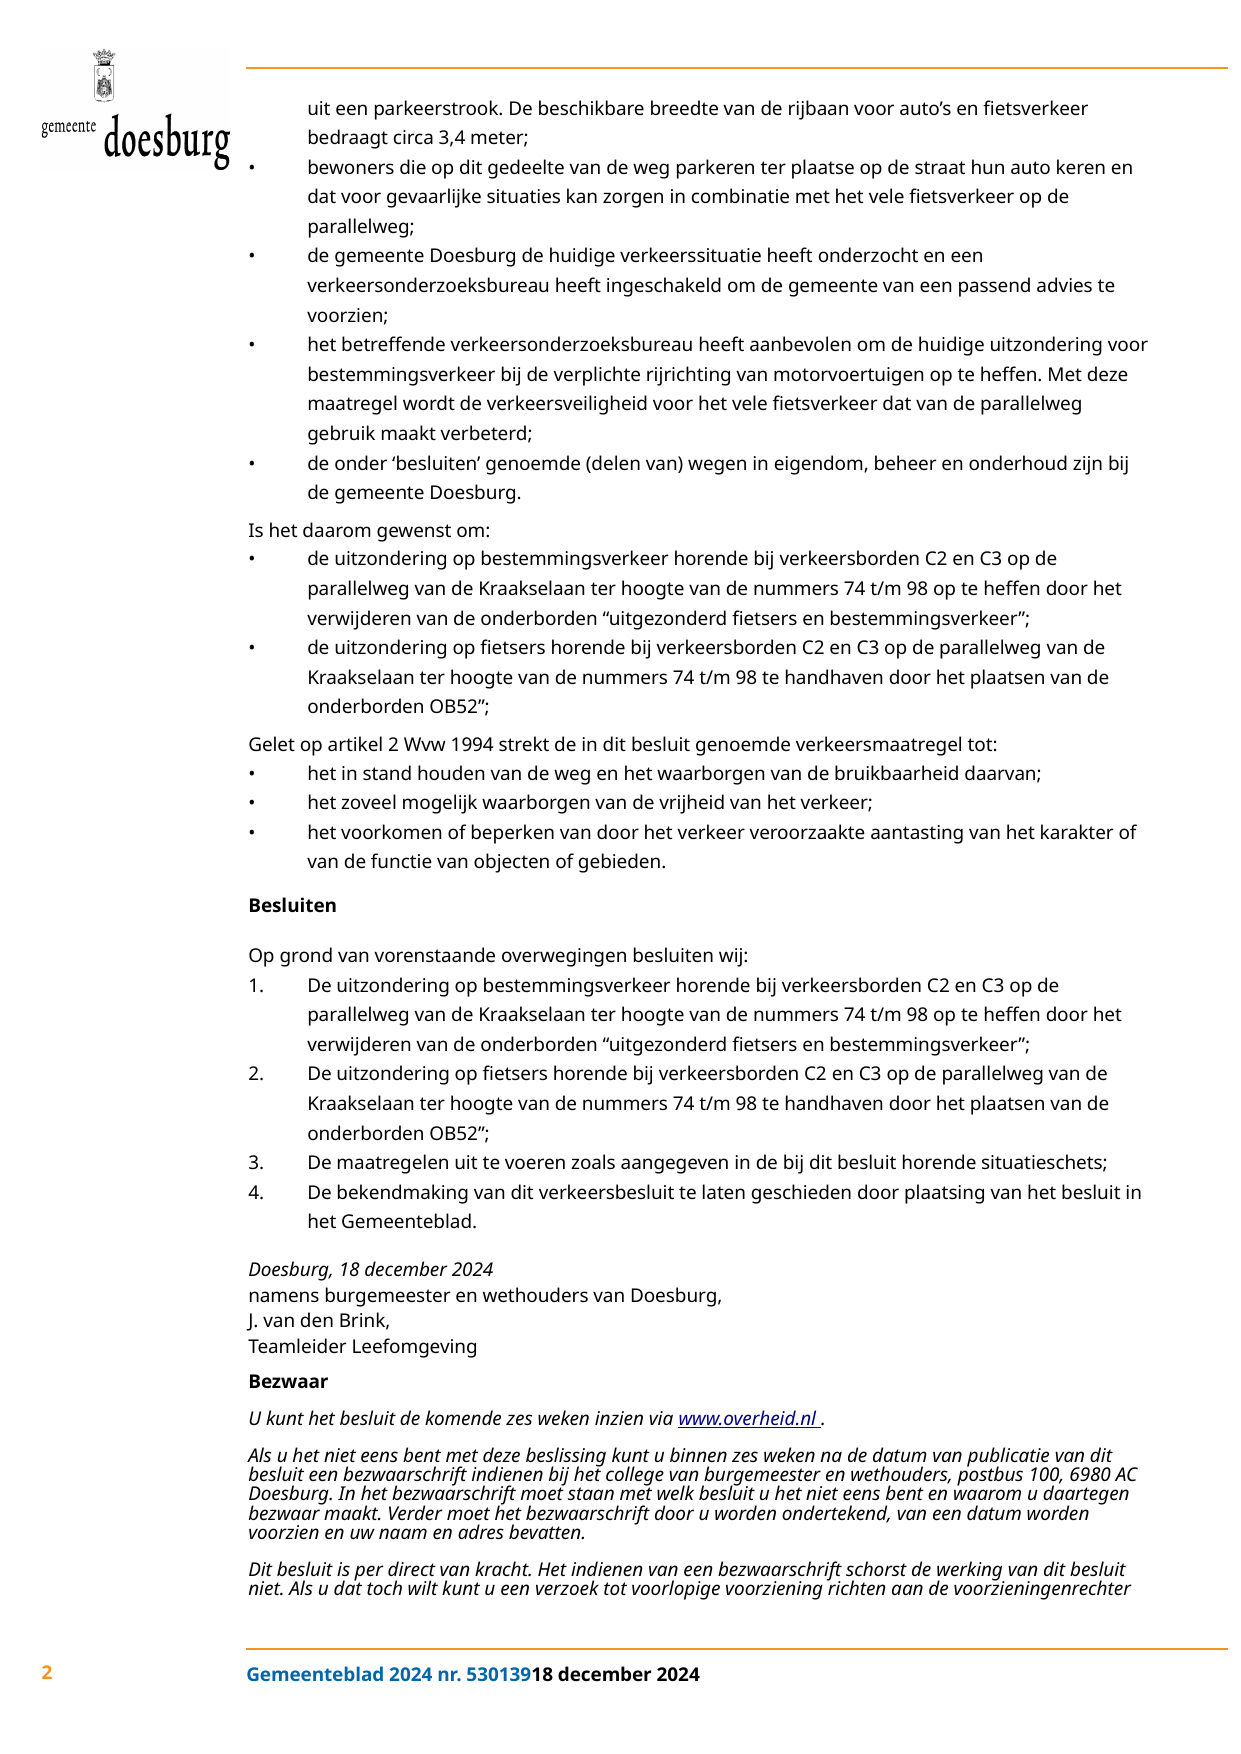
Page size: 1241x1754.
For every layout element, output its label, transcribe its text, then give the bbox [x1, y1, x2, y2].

text Doesburg, 18 december 2024 [248, 1256, 1152, 1282]
text namens burgemeester en wethouders van Doesburg, [248, 1282, 1152, 1308]
text J. van den Brink, [248, 1308, 1152, 1333]
text Dit besluit is per direct van kracht. Het indienen van een bezwaarschrift schorst de werking van dit besluit niet. Als u dat toch wilt kunt u een verzoek tot voorlopige voorziening richten aan de voorzieningenrechter [248, 1561, 1152, 1599]
text Gelet op artikel 2 Wvw 1994 strekt de in dit besluit genoemde verkeersmaatregel tot: [248, 731, 1152, 757]
list bewoners die op dit gedeelte van de weg parkeren ter plaatse op de straat hun auto keren en dat voor gevaarlijke situaties kan zorgen in combinatie met het vele fietsverkeer op de parallelweg; [248, 154, 1152, 239]
list de uitzondering op bestemmingsverkeer horende bij verkeersborden C2 en C3 op de parallelweg van de Kraakselaan ter hoogte van de nummers 74 t/m 98 op te heffen door het verwijderen van de onderborden “uitgezonderd fietsers en bestemmingsverkeer”; [248, 546, 1152, 631]
text Teamleider Leefomgeving [248, 1333, 1152, 1359]
text Op grond van vorenstaande overwegingen besluiten wij: [248, 942, 1152, 968]
list het betreffende verkeersonderzoeksbureau heeft aanbevolen om de huidige uitzondering voor bestemmingsverkeer bij de verplichte rijrichting van motorvoertuigen op te heffen. Met deze maatregel wordt de verkeersveiligheid voor het vele fietsverkeer dat van de parallelweg gebruik maakt verbeterd; [248, 331, 1152, 446]
list De uitzondering op fietsers horende bij verkeersborden C2 en C3 op de parallelweg van de Kraakselaan ter hoogte van de nummers 74 t/m 98 te handhaven door het plaatsen van de onderborden OB52”; [248, 1061, 1152, 1145]
text Is het daarom gewenst om: [248, 517, 1152, 543]
list De uitzondering op bestemmingsverkeer horende bij verkeersborden C2 en C3 op de parallelweg van de Kraakselaan ter hoogte van de nummers 74 t/m 98 op te heffen door het verwijderen van de onderborden “uitgezonderd fietsers en bestemmingsverkeer”; [248, 972, 1152, 1057]
list De maatregelen uit te voeren zoals aangegeven in de bij dit besluit horende situatieschets; [248, 1149, 1152, 1175]
list de onder ‘besluiten’ genoemde (delen van) wegen in eigendom, beheer en onderhoud zijn bij de gemeente Doesburg. [248, 450, 1152, 505]
text Besluiten [248, 892, 1152, 917]
list uit een parkeerstrook. De beschikbare breedte van de rijbaan voor auto’s en fietsverkeer bedraagt circa 3,4 meter; [248, 95, 1152, 150]
text Als u het niet eens bent met deze beslissing kunt u binnen zes weken na de datum van publicatie van dit besluit een bezwaarschrift indienen bij het college van burgemeester en wethouders, postbus 100, 6980 AC Doesburg. In het bezwaarschrift moet staan met welk besluit u het niet eens bent en waarom u daartegen bezwaar maakt. Verder moet het bezwaarschrift door u worden ondertekend, van een datum worden voorzien en uw naam en adres bevatten. [248, 1447, 1152, 1543]
list het in stand houden van de weg en het waarborgen van de bruikbaarheid daarvan; [248, 760, 1152, 786]
list de uitzondering op fietsers horende bij verkeersborden C2 en C3 op de parallelweg van de Kraakselaan ter hoogte van de nummers 74 t/m 98 te handhaven door het plaatsen van de onderborden OB52”; [248, 634, 1152, 719]
picture [41, 47, 231, 172]
text Bezwaar [248, 1373, 1152, 1392]
list De bekendmaking van dit verkeersbesluit te laten geschieden door plaatsing van het besluit in het Gemeenteblad. [248, 1179, 1152, 1234]
text U kunt het besluit de komende zes weken inzien via www.overheid.nl . [248, 1410, 1152, 1429]
list het voorkomen of beperken van door het verkeer veroorzaakte aantasting van het karakter of van de functie van objecten of gebieden. [248, 819, 1152, 874]
list de gemeente Doesburg de huidige verkeerssituatie heeft onderzocht en een verkeersonderzoeksbureau heeft ingeschakeld om de gemeente van een passend advies te voorzien; [248, 243, 1152, 328]
list het zoveel mogelijk waarborgen van de vrijheid van het verkeer; [248, 789, 1152, 815]
